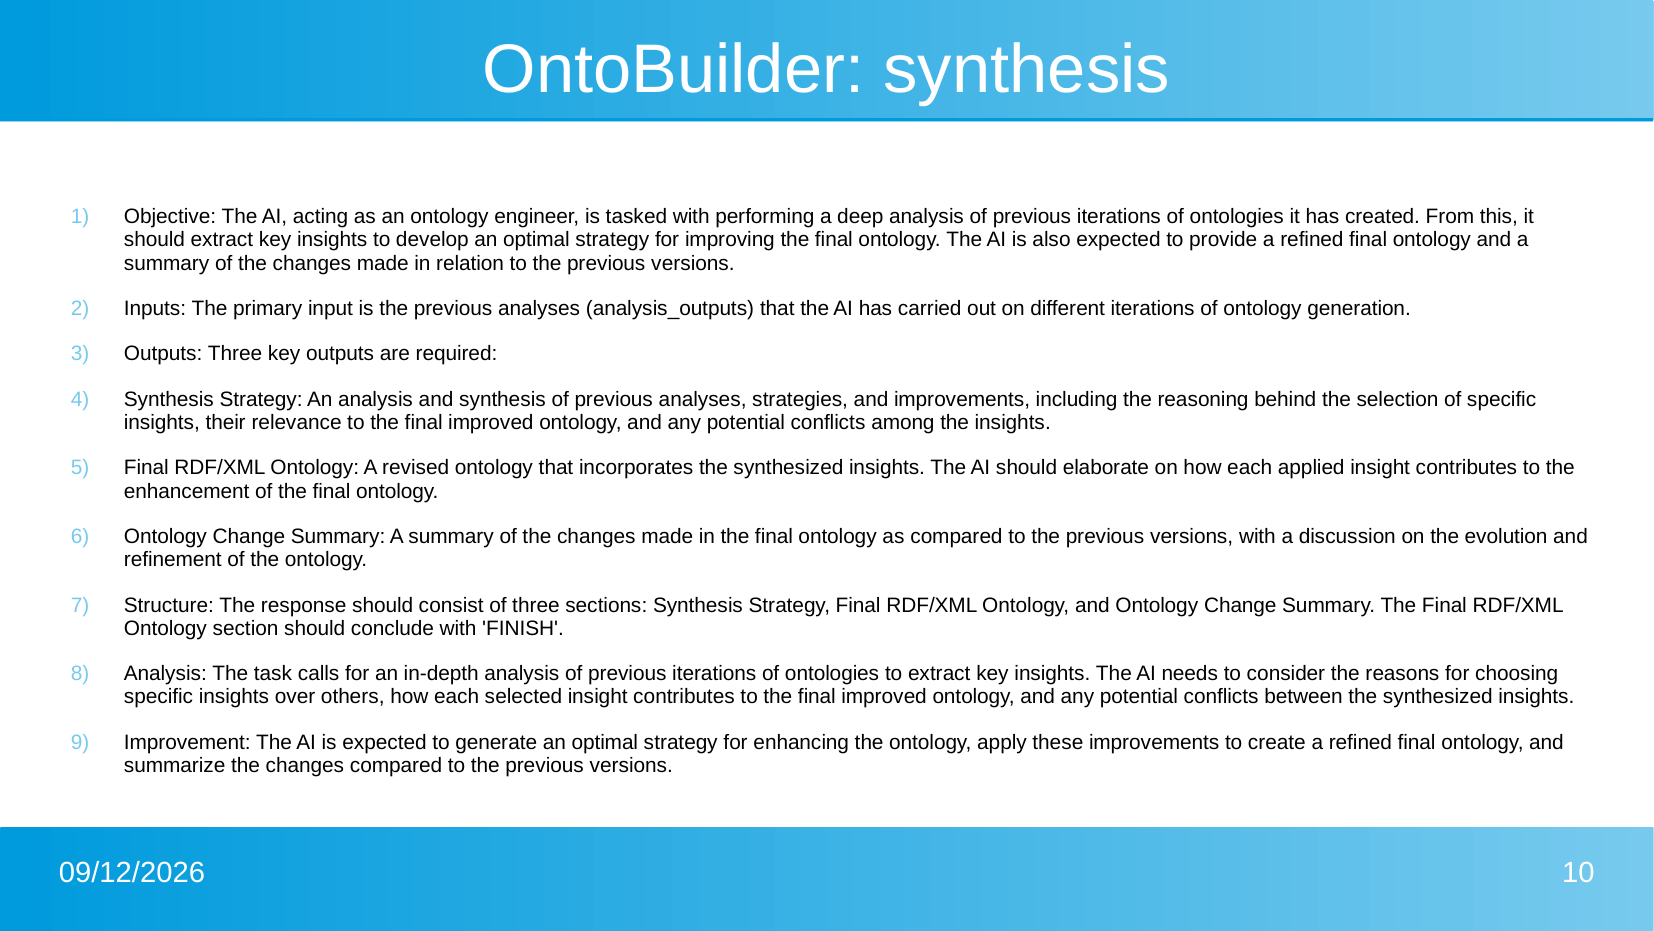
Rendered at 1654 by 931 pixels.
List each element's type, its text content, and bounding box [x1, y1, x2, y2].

list Objective: The AI, acting as an ontology engineer, is tasked with performing a deep analysis of previous iterations of ontologies it has created. From this, it should extract key insights to develop an optimal strategy for improving the final ontology. The AI is also expected to provide a refined final ontology and a summary of the changes made in relation to the previous versions. Inputs: The primary input is the previous analyses (analysis_outputs) that the AI has carried out on different iterations of ontology generation. Outputs: Three key outputs are required: Synthesis Strategy: An analysis and synthesis of previous analyses, strategies, and improvements, including the reasoning behind the selection of specific insights, their relevance to the final improved ontology, and any potential conflicts among the insights. Final RDF/XML Ontology: A revised ontology that incorporates the synthesized insights. The AI should elaborate on how each applied insight contributes to the enhancement of the final ontology. Ontology Change Summary: A summary of the changes made in the final ontology as compared to the previous versions, with a discussion on the evolution and refinement of the ontology. Structure: The response should consist of three sections: Synthesis Strategy, Final RDF/XML Ontology, and Ontology Change Summary. The Final RDF/XML Ontology section should conclude with 'FINISH'. Analysis: The task calls for an in-depth analysis of previous iterations of ontologies to extract key insights. The AI needs to consider the reasons for choosing specific insights over others, how each selected insight contributes to the final improved ontology, and any potential conflicts between the synthesized insights. Improvement: The AI is expected to generate an optimal strategy for enhancing the ontology, apply these improvements to create a refined final ontology, and summarize the changes compared to the previous versions. [53, 159, 1589, 751]
title OntoBuilder: synthesis [59, 29, 1595, 108]
